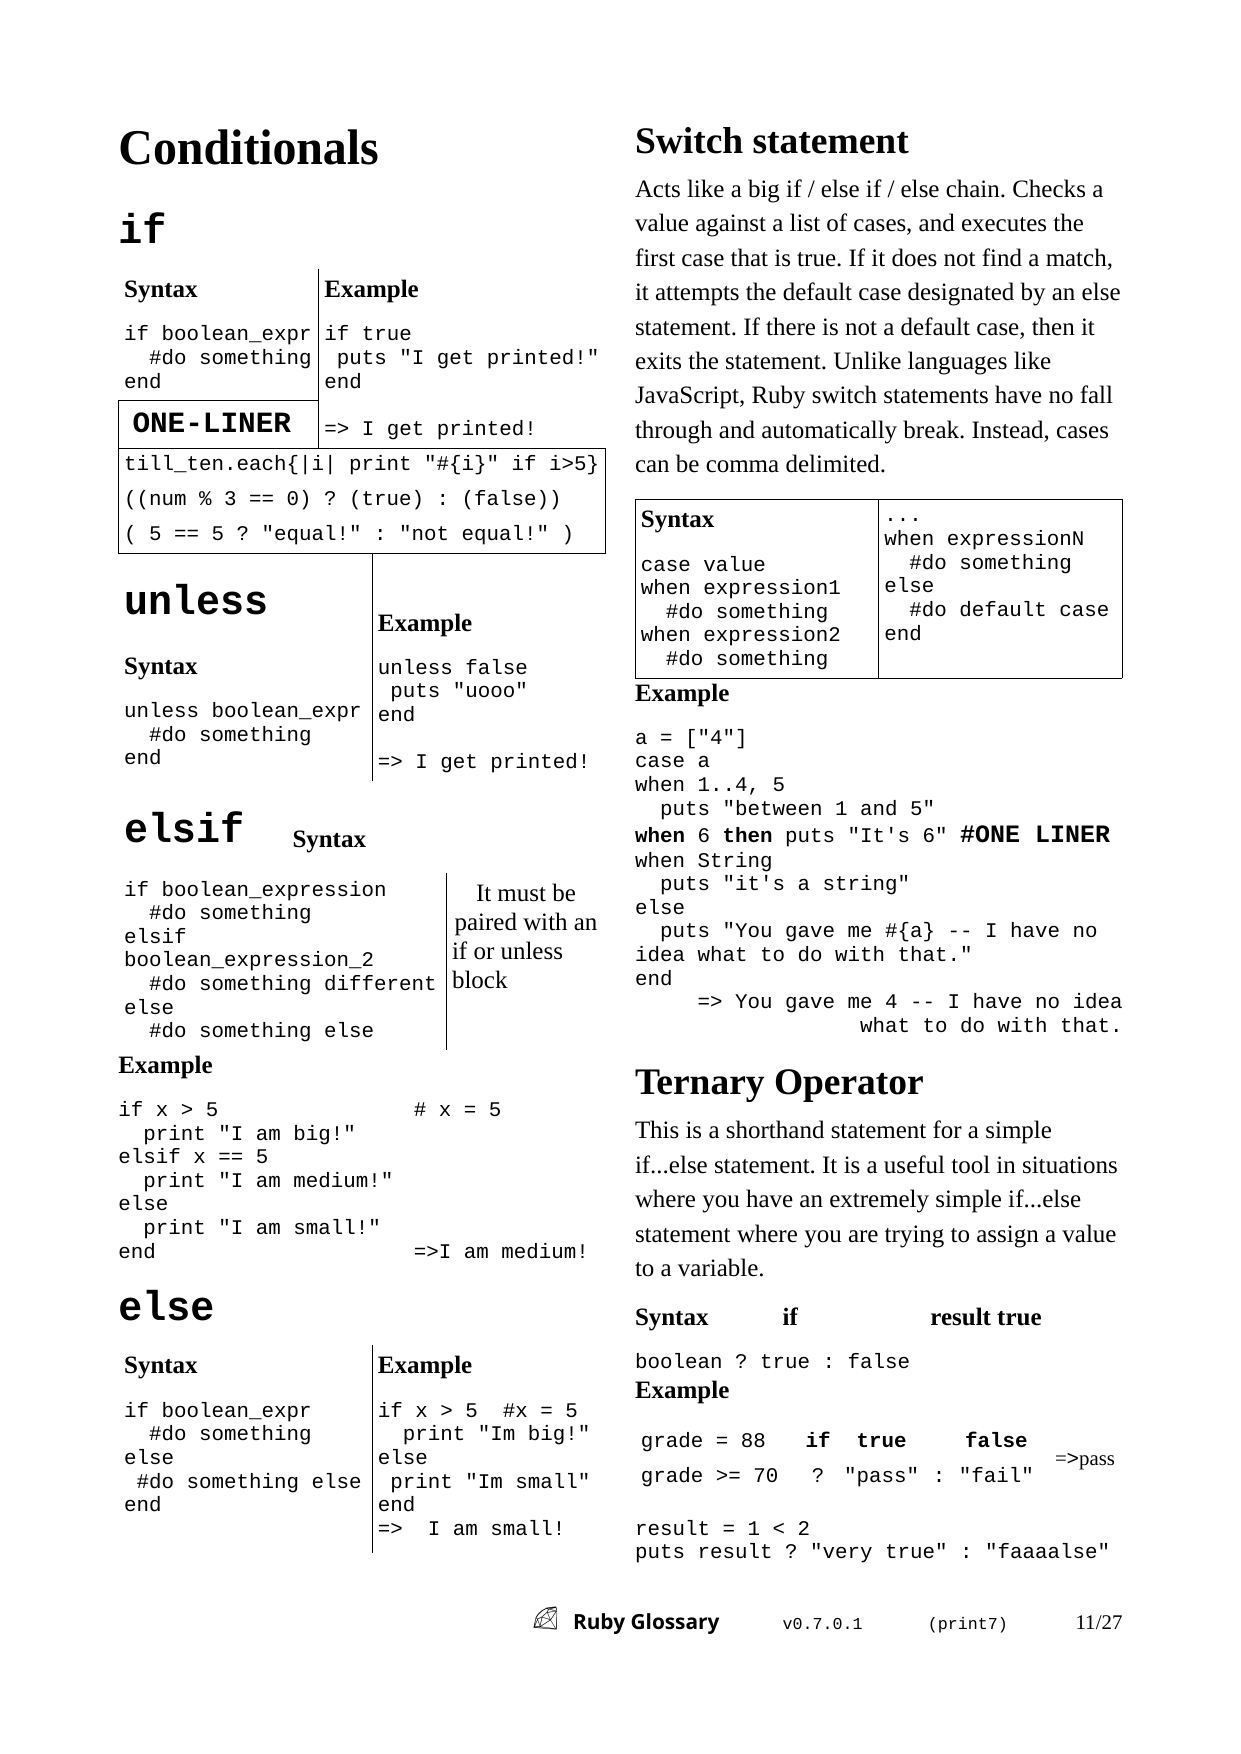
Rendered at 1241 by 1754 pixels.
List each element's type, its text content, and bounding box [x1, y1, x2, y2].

table_header grade = 88 [635, 1424, 798, 1459]
text if x > 5 # x = 5 [118, 1099, 605, 1122]
table_header Example unless false puts "uooo" end => I get printed! [373, 554, 605, 781]
text elsif x == 5 [118, 1146, 605, 1170]
text Example [635, 1375, 1122, 1404]
text This is a shorthand statement for a simple if...else statement. It is a useful tool in situations where you have an extremely simple if...else statement where you are trying to assign a value to a variable. [635, 1115, 1122, 1282]
text case a [635, 750, 1122, 774]
table_cell : [926, 1459, 952, 1494]
table_header Example if true puts "I get printed!" end => I get printed! [319, 269, 605, 447]
text result = 1 < 2 [635, 1518, 1122, 1541]
text when 1..4, 5 [635, 774, 1122, 798]
text Example [635, 679, 1122, 706]
table_header Syntax [287, 781, 446, 873]
table_header [446, 781, 605, 873]
table_cell ? [799, 1459, 837, 1494]
text => You gave me 4 -- I have no idea what to do with that. [635, 991, 1122, 1039]
subtitle Ternary Operator [635, 1059, 1122, 1103]
table_cell if boolean_expression #do something elsif boolean_expression_2 #do something different else #do something else [118, 873, 446, 1050]
table_header [926, 1424, 952, 1459]
text puts result ? "very true" : "faaaalse" [635, 1541, 1122, 1565]
text else [635, 897, 1122, 921]
table_cell "fail" [952, 1459, 1041, 1494]
picture [531, 1605, 558, 1630]
table_cell Syntax unless boolean_expr #do something end [118, 645, 372, 781]
text when 6 then puts "It's 6" #ONE LINER [635, 821, 1122, 849]
table_header false [952, 1424, 1041, 1459]
table_header Syntax if boolean_expr #do something else #do something else end [118, 1345, 372, 1553]
text else [118, 1193, 605, 1217]
table_cell It must be paired with an if or unless block [447, 873, 605, 1050]
text a = ["4"] [635, 727, 1122, 750]
table_cell ( 5 == 5 ? "equal!" : "not equal!" ) [119, 518, 605, 553]
subtitle Switch statement [635, 118, 1122, 161]
text end [635, 968, 1122, 991]
table_header Syntax if boolean_expr #do something end [118, 269, 318, 400]
text end =>I am medium! [118, 1241, 605, 1264]
text print "I am medium!" [118, 1170, 605, 1193]
table_header Syntax case value when expression1 #do something when expression2 #do something [636, 500, 878, 677]
subtitle else [118, 1285, 605, 1332]
table_cell grade >= 70 [635, 1459, 798, 1494]
subtitle if [118, 209, 605, 256]
text puts "You gave me #{a} -- I have no idea what to do with that." [635, 921, 1122, 968]
table_header true [837, 1424, 926, 1459]
table_header if [799, 1424, 837, 1459]
table_header unless [118, 554, 372, 645]
table_header =>pass [1041, 1424, 1121, 1494]
text when String [635, 849, 1122, 873]
table_cell till_ten.each{|i| print "#{i}" if i>5} [119, 449, 605, 483]
text print "I am big!" [118, 1122, 605, 1146]
table_header elsif [118, 781, 287, 873]
text print "I am small!" [118, 1217, 605, 1241]
text Example [118, 1050, 605, 1078]
text puts "it's a string" [635, 873, 1122, 897]
table_cell ONE-LINER [119, 401, 318, 447]
text Syntax if result true [635, 1302, 1122, 1331]
subtitle Conditionals [118, 118, 605, 176]
table_cell ((num % 3 == 0) ? (true) : (false)) [119, 483, 605, 518]
table_header Example if x > 5 #x = 5 print "Im big!" else print "Im small" end => I am small! [373, 1345, 605, 1553]
table_header ... when expressionN #do something else #do default case end [879, 500, 1122, 677]
table_cell "pass" [837, 1459, 926, 1494]
text boolean ? true : false [635, 1351, 1122, 1375]
text Acts like a big if / else if / else chain. Checks a value against a list of cases, and executes the first case that is true. If it does not find a match, it attempts the default case designated by an else statement. If there is not a default case, then it exits the statement. Unlike languages like JavaScript, Ruby switch statements have no fall through and automatically break. Instead, cases can be comma delimited. [635, 174, 1122, 478]
text puts "between 1 and 5" [635, 798, 1122, 821]
